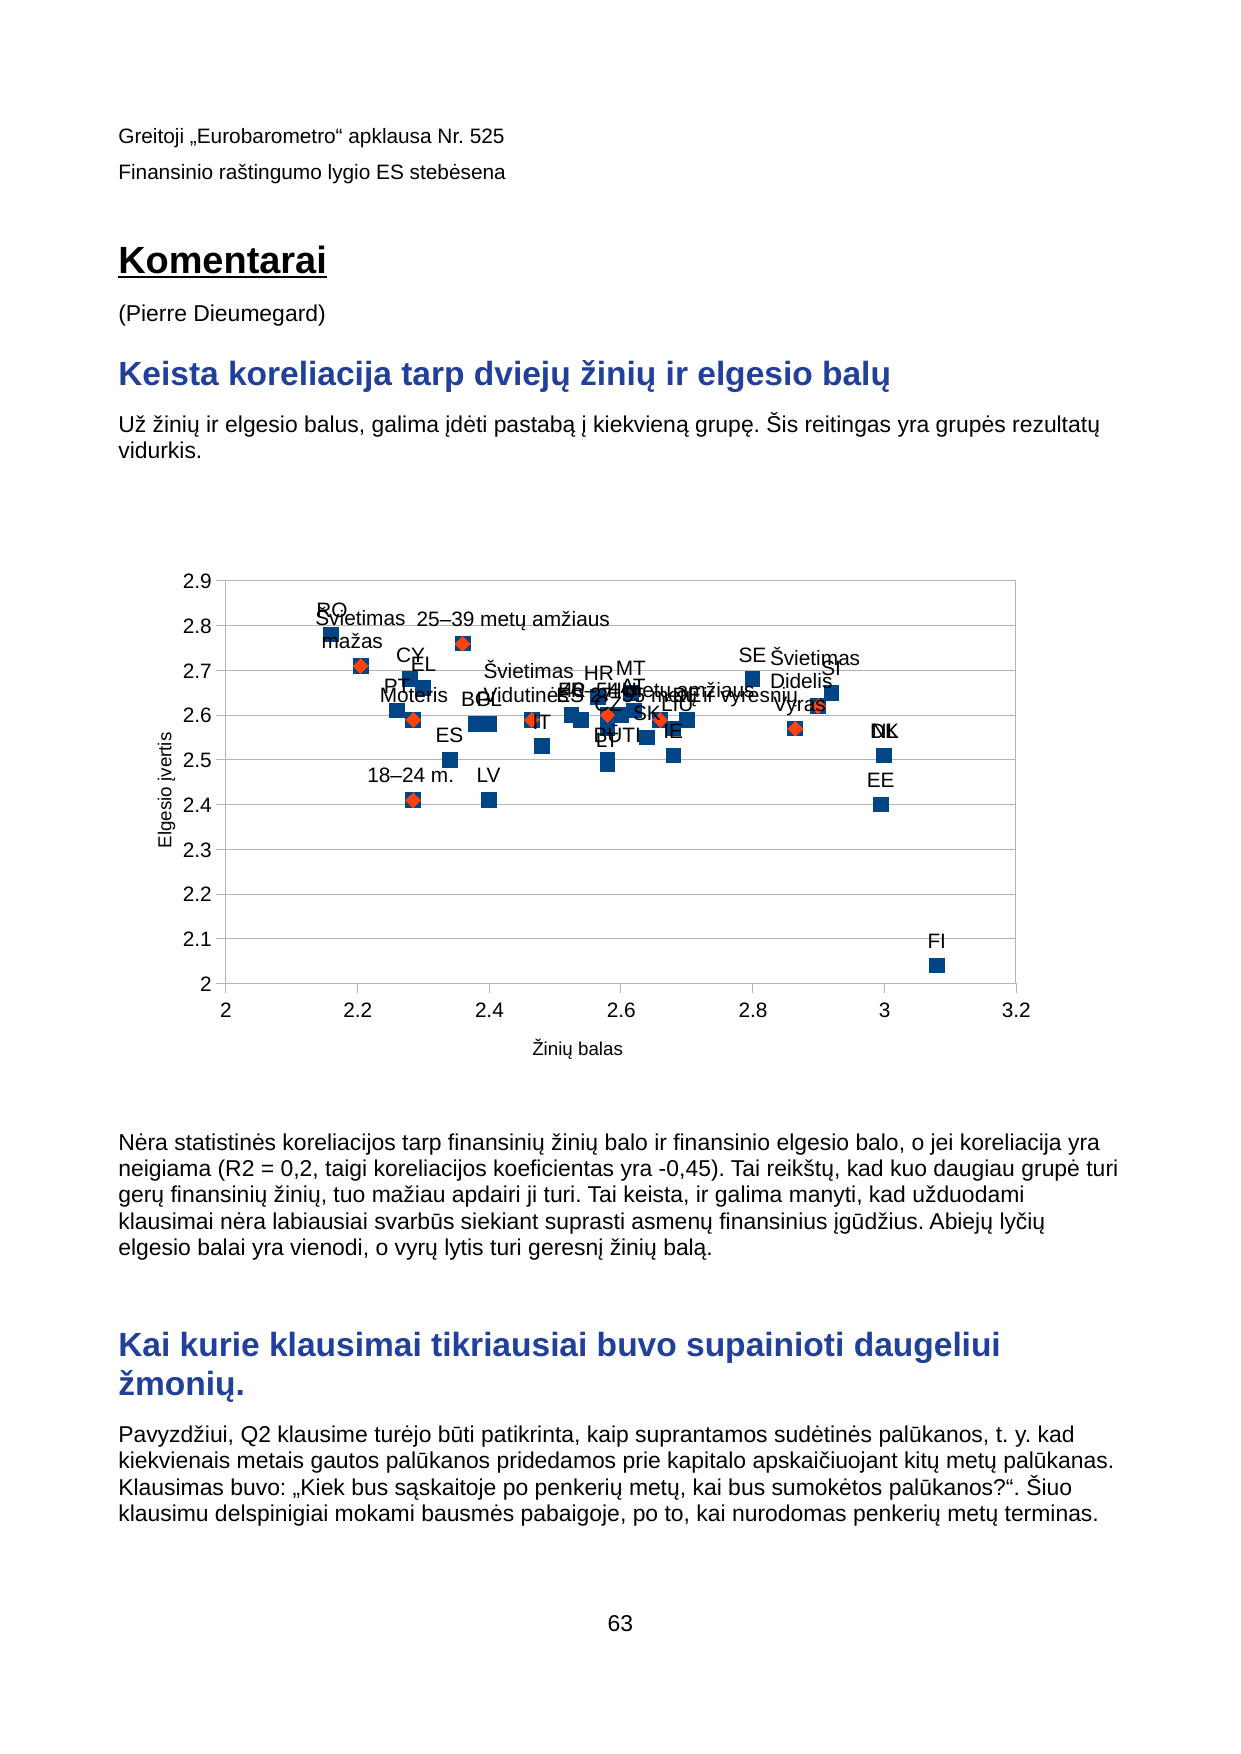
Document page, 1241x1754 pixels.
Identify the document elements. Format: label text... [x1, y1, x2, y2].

subtitle Komentarai [118, 238, 1122, 282]
subtitle Kai kurie klausimai tikriausiai buvo supainioti daugeliui žmonių. [118, 1325, 1122, 1403]
text (Pierre Dieumegard) [118, 300, 1122, 327]
subtitle Keista koreliacija tarp dviejų žinių ir elgesio balų [118, 353, 1122, 392]
text Pavyzdžiui, Q2 klausime turėjo būti patikrinta, kaip suprantamos sudėtinės palūkanos, t. y. kad kiekvienais metais gautos palūkanos pridedamos prie kapitalo apskaičiuojant kitų metų palūkanas. Klausimas buvo: „Kiek bus sąskaitoje po penkerių metų, kai bus sumokėtos palūkanos?“. Šiuo klausimu delspinigiai mokami bausmės pabaigoje, po to, kai nurodomas penkerių metų terminas. [118, 1421, 1122, 1526]
text Už žinių ir elgesio balus, galima įdėti pastabą į kiekvieną grupę. Šis reitingas yra grupės rezultatų vidurkis. [118, 411, 1122, 463]
text Nėra statistinės koreliacijos tarp finansinių žinių balo ir finansinio elgesio balo, o jei koreliacija yra neigiama (R2 = 0,2, taigi koreliacijos koeficientas yra -0,45). Tai reikštų, kad kuo daugiau grupė turi gerų finansinių žinių, tuo mažiau apdairi ji turi. Tai keista, ir galima manyti, kad užduodami klausimai nėra labiausiai svarbūs siekiant suprasti asmenų finansinius įgūdžius. Abiejų lyčių elgesio balai yra vienodi, o vyrų lytis turi geresnį žinių balą. [118, 1128, 1122, 1260]
